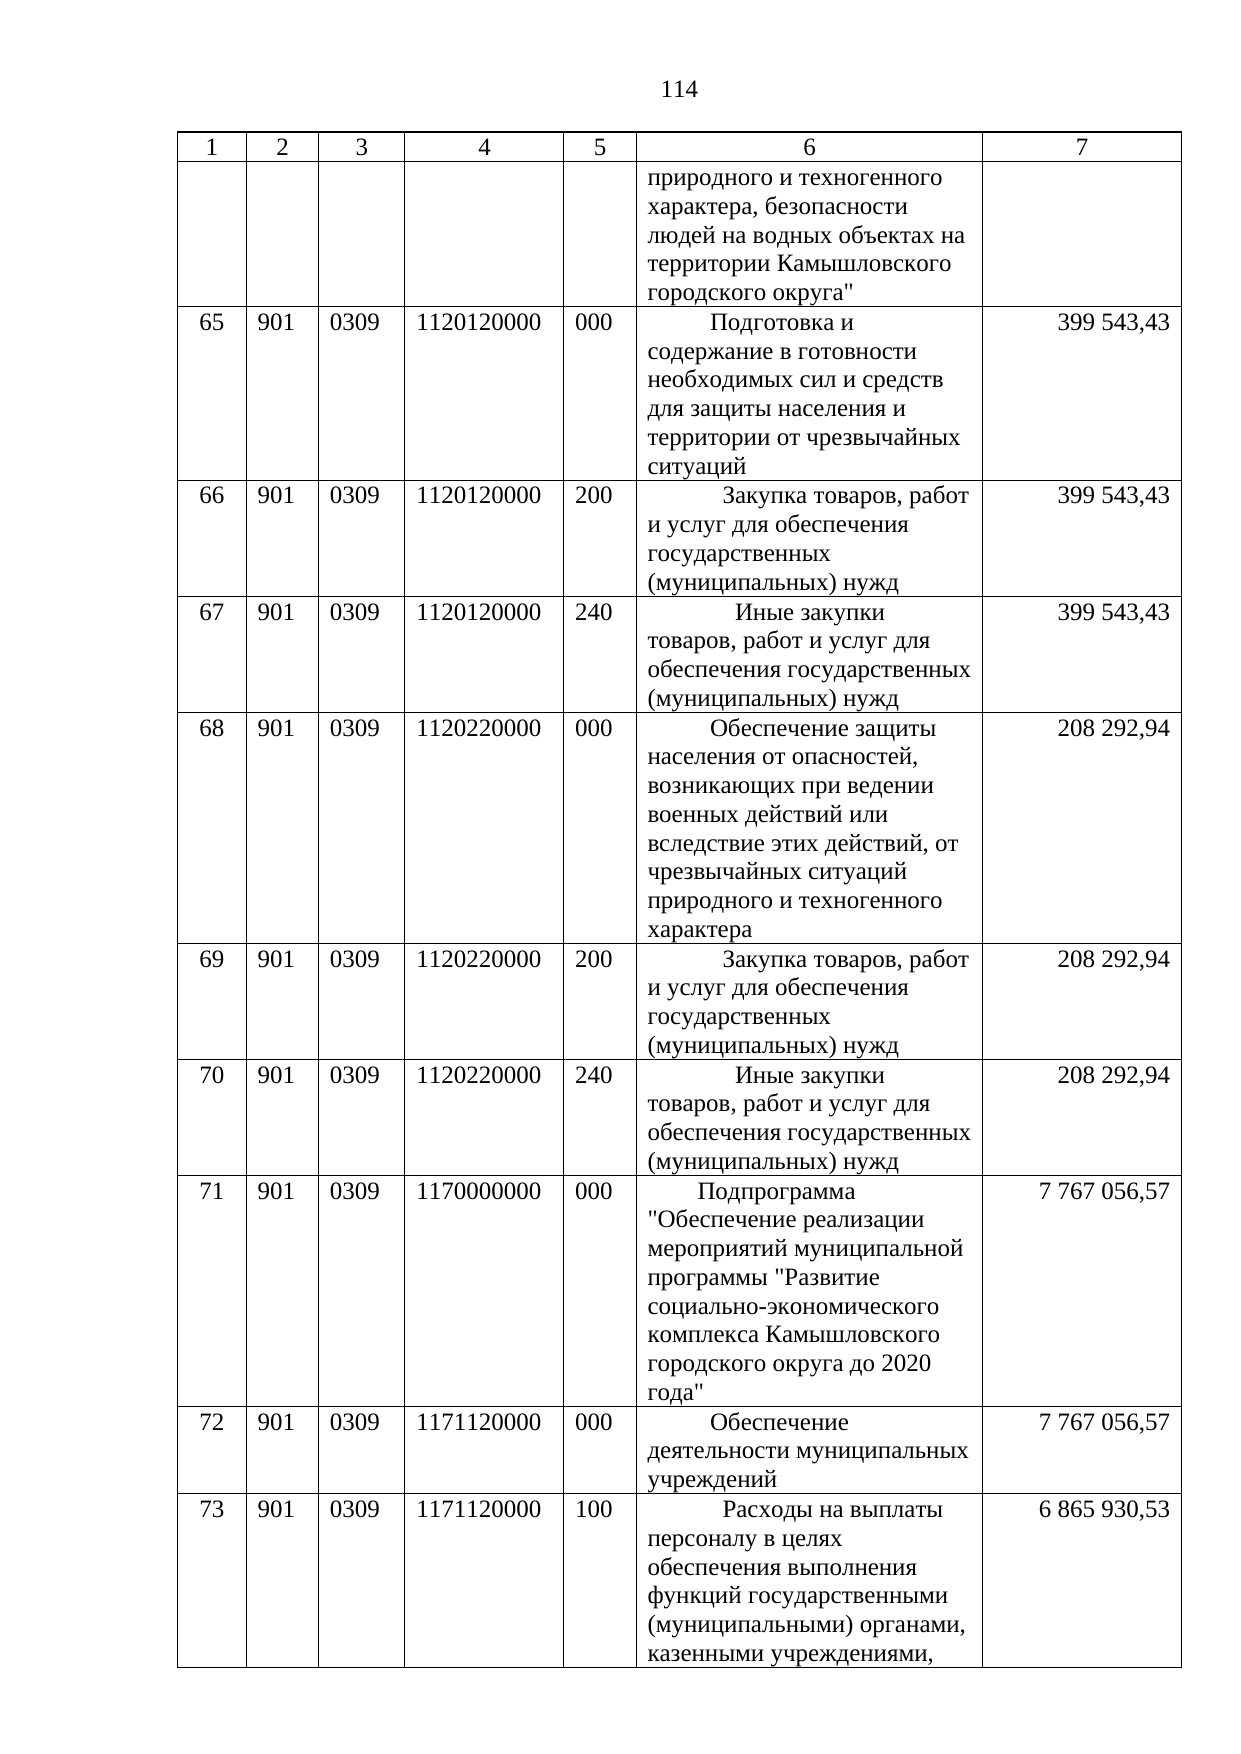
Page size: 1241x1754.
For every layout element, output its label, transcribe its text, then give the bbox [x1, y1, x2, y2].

table_header 3 [319, 133, 404, 161]
table_cell Закупка товаров, работ и услуг для обеспечения государственных (муниципальных) нужд [637, 481, 982, 596]
table_cell 71 [178, 1176, 246, 1406]
table_cell 901 [247, 1407, 318, 1493]
table_cell Иные закупки товаров, работ и услуг для обеспечения государственных (муниципальных) нужд [637, 1060, 982, 1175]
table_cell Обеспечение защиты населения от опасностей, возникающих при ведении военных действий или вследствие этих действий, от чрезвычайных ситуаций природного и техногенного характера [637, 713, 982, 943]
table_cell 72 [178, 1407, 246, 1493]
table_header 5 [564, 133, 636, 161]
table_cell 000 [564, 307, 636, 479]
table_cell 200 [564, 944, 636, 1059]
table_cell 70 [178, 1060, 246, 1175]
table_cell 399 543,43 [983, 597, 1181, 712]
table_cell 901 [247, 597, 318, 712]
table_cell 1171120000 [405, 1407, 563, 1493]
table_cell Закупка товаров, работ и услуг для обеспечения государственных (муниципальных) нужд [637, 944, 982, 1059]
table_cell 000 [564, 1176, 636, 1406]
table_cell Подготовка и содержание в готовности необходимых сил и средств для защиты населения и территории от чрезвычайных ситуаций [637, 307, 982, 479]
table_cell [405, 162, 563, 306]
table_header 2 [247, 133, 318, 161]
table_cell 901 [247, 1176, 318, 1406]
table_cell 73 [178, 1494, 246, 1667]
table_cell Подпрограмма "Обеспечение реализации мероприятий муниципальной программы "Развитие социально-экономического комплекса Камышловского городского округа до 2020 года" [637, 1176, 982, 1406]
table_header 7 [983, 133, 1181, 161]
table_cell [564, 162, 636, 306]
table_cell 1120120000 [405, 307, 563, 479]
table_cell 000 [564, 1407, 636, 1493]
table_header 6 [637, 133, 982, 161]
table_cell 0309 [319, 944, 404, 1059]
table_cell 901 [247, 307, 318, 479]
table_cell 0309 [319, 307, 404, 479]
table_cell 901 [247, 1060, 318, 1175]
table_cell 69 [178, 944, 246, 1059]
table_cell 1120120000 [405, 597, 563, 712]
table_cell 1170000000 [405, 1176, 563, 1406]
table_cell 7 767 056,57 [983, 1176, 1181, 1406]
table_cell 1171120000 [405, 1494, 563, 1667]
table_cell 0309 [319, 597, 404, 712]
table_cell Иные закупки товаров, работ и услуг для обеспечения государственных (муниципальных) нужд [637, 597, 982, 712]
table_cell 67 [178, 597, 246, 712]
table_cell 208 292,94 [983, 944, 1181, 1059]
table_cell 399 543,43 [983, 481, 1181, 596]
table_cell 000 [564, 713, 636, 943]
table_cell 66 [178, 481, 246, 596]
table_cell 0309 [319, 713, 404, 943]
table_cell 0309 [319, 481, 404, 596]
table_header 4 [405, 133, 563, 161]
table_cell 0309 [319, 1407, 404, 1493]
table_cell 240 [564, 1060, 636, 1175]
table_cell Расходы на выплаты персоналу в целях обеспечения выполнения функций государственными (муниципальными) органами, казенными учреждениями, [637, 1494, 982, 1667]
table_cell 901 [247, 713, 318, 943]
table_cell 0309 [319, 1060, 404, 1175]
table_cell 208 292,94 [983, 1060, 1181, 1175]
table_cell 1120220000 [405, 713, 563, 943]
table_cell 901 [247, 481, 318, 596]
table_cell [247, 162, 318, 306]
table_cell Обеспечение деятельности муниципальных учреждений [637, 1407, 982, 1493]
table_cell 200 [564, 481, 636, 596]
table_cell 0309 [319, 1176, 404, 1406]
table_cell 901 [247, 944, 318, 1059]
table_cell 901 [247, 1494, 318, 1667]
table_cell 1120120000 [405, 481, 563, 596]
table_cell 208 292,94 [983, 713, 1181, 943]
table_cell [983, 162, 1181, 306]
table_cell 100 [564, 1494, 636, 1667]
table_cell [319, 162, 404, 306]
table_cell 68 [178, 713, 246, 943]
table_header 1 [178, 133, 246, 161]
table_cell 240 [564, 597, 636, 712]
table_cell 1120220000 [405, 1060, 563, 1175]
table_cell [178, 162, 246, 306]
table_cell 0309 [319, 1494, 404, 1667]
table_cell 399 543,43 [983, 307, 1181, 479]
table_cell 65 [178, 307, 246, 479]
table_cell 6 865 930,53 [983, 1494, 1181, 1667]
table_cell 7 767 056,57 [983, 1407, 1181, 1493]
table_cell 1120220000 [405, 944, 563, 1059]
table_cell природного и техногенного характера, безопасности людей на водных объектах на территории Камышловского городского округа" [637, 162, 982, 306]
